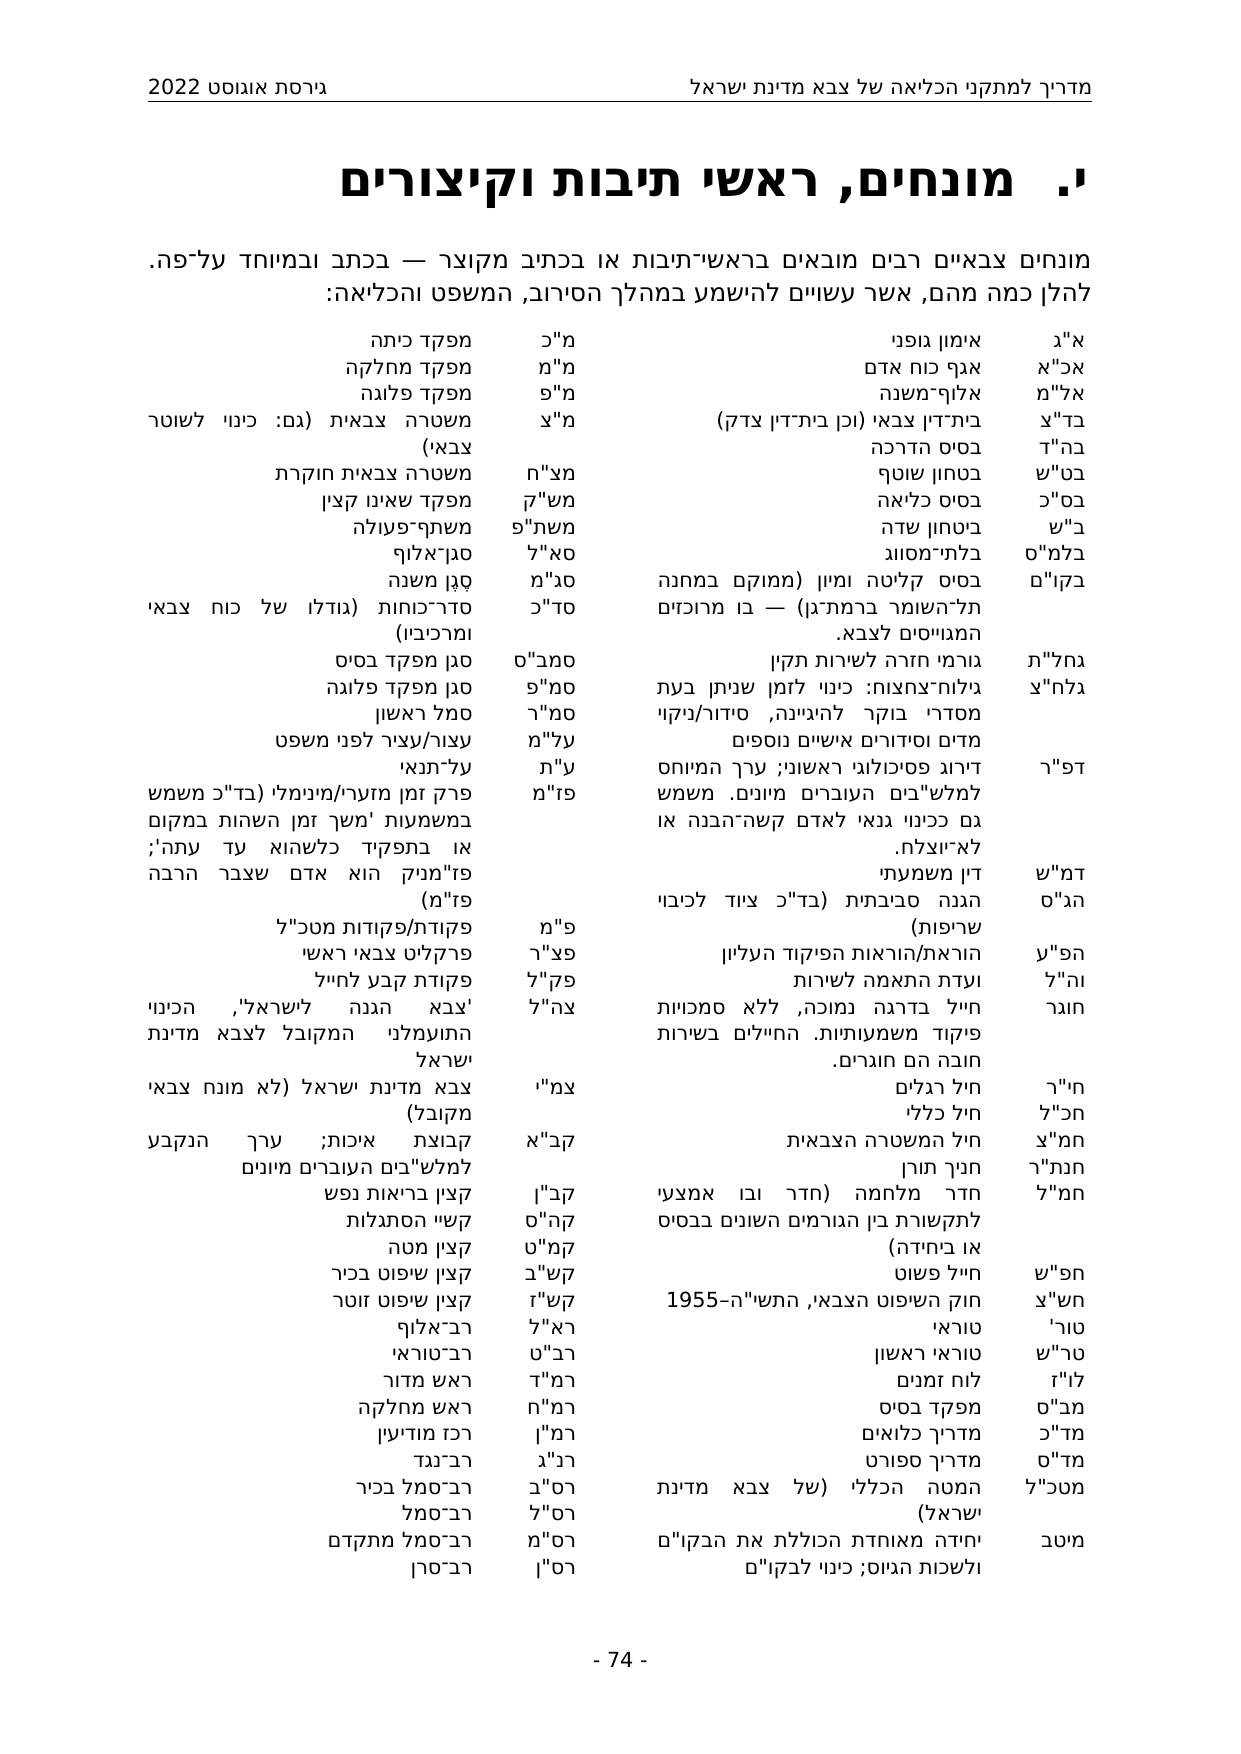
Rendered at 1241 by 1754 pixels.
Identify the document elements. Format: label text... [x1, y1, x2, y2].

text דפ"ר דירוג פסיכולוגי ראשוני; ערך המיוחס למלש"בים העוברים מיונים. משמש גם ככינוי גנאי לאדם קשה־הבנה או לא־יוצלח. [657, 755, 1085, 859]
text בט"ש בטחון שוטף [657, 461, 1085, 486]
text חוגר חייל בדרגה נמוכה, ללא סמכויות פיקוד משמעותיות. החיילים בשירות חובה הם חוגרים. [657, 995, 1085, 1072]
text מטכ"ל המטה הכללי (של צבא מדינת ישראל) [657, 1475, 1085, 1526]
text רנ"ג רב־נגד [148, 1448, 576, 1472]
text על"מ עצור/עציר לפני משפט [148, 728, 576, 752]
text צמ"י צבא מדינת ישראל (לא מונח צבאי מקובל) [148, 1075, 576, 1126]
text בקו"ם בסיס קליטה ומיון (ממוקם במחנה תל־השומר ברמת־גן) — בו מרוכזים המגוייסים לצבא. [657, 568, 1085, 646]
text ע"ת על־תנאי [148, 755, 576, 779]
text מצ"ח משטרה צבאית חוקרת [148, 461, 576, 486]
text לו"ז לוח זמנים [657, 1368, 1085, 1392]
text דמ"ש דין משמעתי [657, 861, 1085, 886]
text מ"פ מפקד פלוגה [148, 381, 576, 406]
text בה"ד בסיס הדרכה [657, 435, 1085, 459]
text מש"ק מפקד שאינו קצין [148, 488, 576, 512]
subtitle מונחים, ראשי תיבות וקיצורים [148, 150, 1054, 208]
text בס"כ בסיס כליאה [657, 488, 1085, 512]
text רס"ב רב־סמל בכיר [148, 1475, 576, 1499]
text בלמ"ס בלתי־מסווג [657, 541, 1085, 566]
text מ"כ מפקד כיתה [148, 328, 576, 352]
text חי"ר חיל רגלים [657, 1075, 1085, 1099]
text מ"צ משטרה צבאית (גם: כינוי לשוטר צבאי) [148, 408, 576, 459]
text מיטב יחידה מאוחדת הכוללת את הבקו"ם ולשכות הגיוס; כינוי לבקו"ם [657, 1528, 1085, 1579]
text מ"מ מפקד מחלקה [148, 355, 576, 379]
text בד"צ בית־דין צבאי (וכן בית־דין צדק) [657, 408, 1085, 432]
text מד"ס מדריך ספורט [657, 1448, 1085, 1472]
text חמ"צ חיל המשטרה הצבאית [657, 1128, 1085, 1152]
text מונחים צבאיים רבים מובאים בראשי־תיבות או בכתיב מקוצר — בכתב ובמיוחד על־פה. להלן כמה מהם, אשר עשויים להישמע במהלך הסירוב, המשפט והכליאה: [148, 246, 1092, 307]
text סמ"ר סמל ראשון [148, 701, 576, 726]
text קב"ן קצין בריאות נפש [148, 1181, 576, 1206]
text טר"ש טוראי ראשון [657, 1341, 1085, 1366]
text סמ"פ סגן מפקד פלוגה [148, 675, 576, 699]
text קב"א קבוצת איכות; ערך הנקבע למלש"בים העוברים מיונים [148, 1128, 576, 1179]
text חש"צ חוק השיפוט הצבאי, התשי"ה–1955 [657, 1288, 1085, 1312]
text רס"מ רב־סמל מתקדם [148, 1528, 576, 1552]
text סא"ל סגן־אלוף [148, 541, 576, 566]
text סמב"ס סגן מפקד בסיס [148, 648, 576, 672]
text הפ"ע הוראת/הוראות הפיקוד העליון [657, 941, 1085, 966]
text גלח"צ גילוח־צחצוח: כינוי לזמן שניתן בעת מסדרי בוקר להיגיינה, סידור/ניקוי מדים וסידורים אישיים נוספים [657, 675, 1085, 752]
text פק"ל פקודת קבע לחייל [148, 968, 576, 992]
text סד"כ סדר־כוחות (גודלו של כוח צבאי ומרכיביו) [148, 595, 576, 646]
text חנת"ר חניך תורן [657, 1155, 1085, 1179]
text ב"ש ביטחון שדה [657, 515, 1085, 539]
text הג"ס הגנה סביבתית (בד"כ ציוד לכיבוי שריפות) [657, 888, 1085, 939]
text וה"ל ועדת התאמה לשירות [657, 968, 1085, 992]
text משת"פ משתף־פעולה [148, 515, 576, 539]
text גחל"ת גורמי חזרה לשירות תקין [657, 648, 1085, 672]
text חכ"ל חיל כללי [657, 1101, 1085, 1126]
text קש"ז קצין שיפוט זוטר [148, 1288, 576, 1312]
text פז"מ פרק זמן מזערי/מינימלי (בד"כ משמש במשמעות 'משך זמן השהות במקום או בתפקיד כלשהוא עד עתה'; פז"מניק הוא אדם שצבר הרבה פז"מ) [148, 781, 576, 912]
text מב"ס מפקד בסיס [657, 1395, 1085, 1419]
text רס"ן רב־סרן [148, 1555, 576, 1579]
text סג"מ סֶגֶן משנה [148, 568, 576, 592]
text פ"מ פקודת/פקודות מטכ"ל [148, 915, 576, 939]
text רמ"ד ראש מדור [148, 1368, 576, 1392]
text חפ"ש חייל פשוט [657, 1261, 1085, 1286]
text טור' טוראי [657, 1315, 1085, 1339]
text אכ"א אגף כוח אדם [657, 355, 1085, 379]
text צה"ל 'צבא הגנה לישראל', הכינוי התועמלני המקובל לצבא מדינת ישראל [148, 995, 576, 1072]
text רס"ל רב־סמל [148, 1501, 576, 1526]
text א"ג אימון גופני [657, 328, 1085, 352]
text רמ"ח ראש מחלקה [148, 1395, 576, 1419]
text פצ"ר פרקליט צבאי ראשי [148, 941, 576, 966]
text אל"מ אלוף־משנה [657, 381, 1085, 406]
text חמ"ל חדר מלחמה (חדר ובו אמצעי לתקשורת בין הגורמים השונים בבסיס או ביחידה) [657, 1181, 1085, 1259]
text רמ"ן רכז מודיעין [148, 1421, 576, 1446]
text קמ"ט קצין מטה [148, 1235, 576, 1259]
text קש"ב קצין שיפוט בכיר [148, 1261, 576, 1286]
text מד"כ מדריך כלואים [657, 1421, 1085, 1446]
text רא"ל רב־אלוף [148, 1315, 576, 1339]
text רב"ט רב־טוראי [148, 1341, 576, 1366]
text קה"ס קשיי הסתגלות [148, 1208, 576, 1232]
